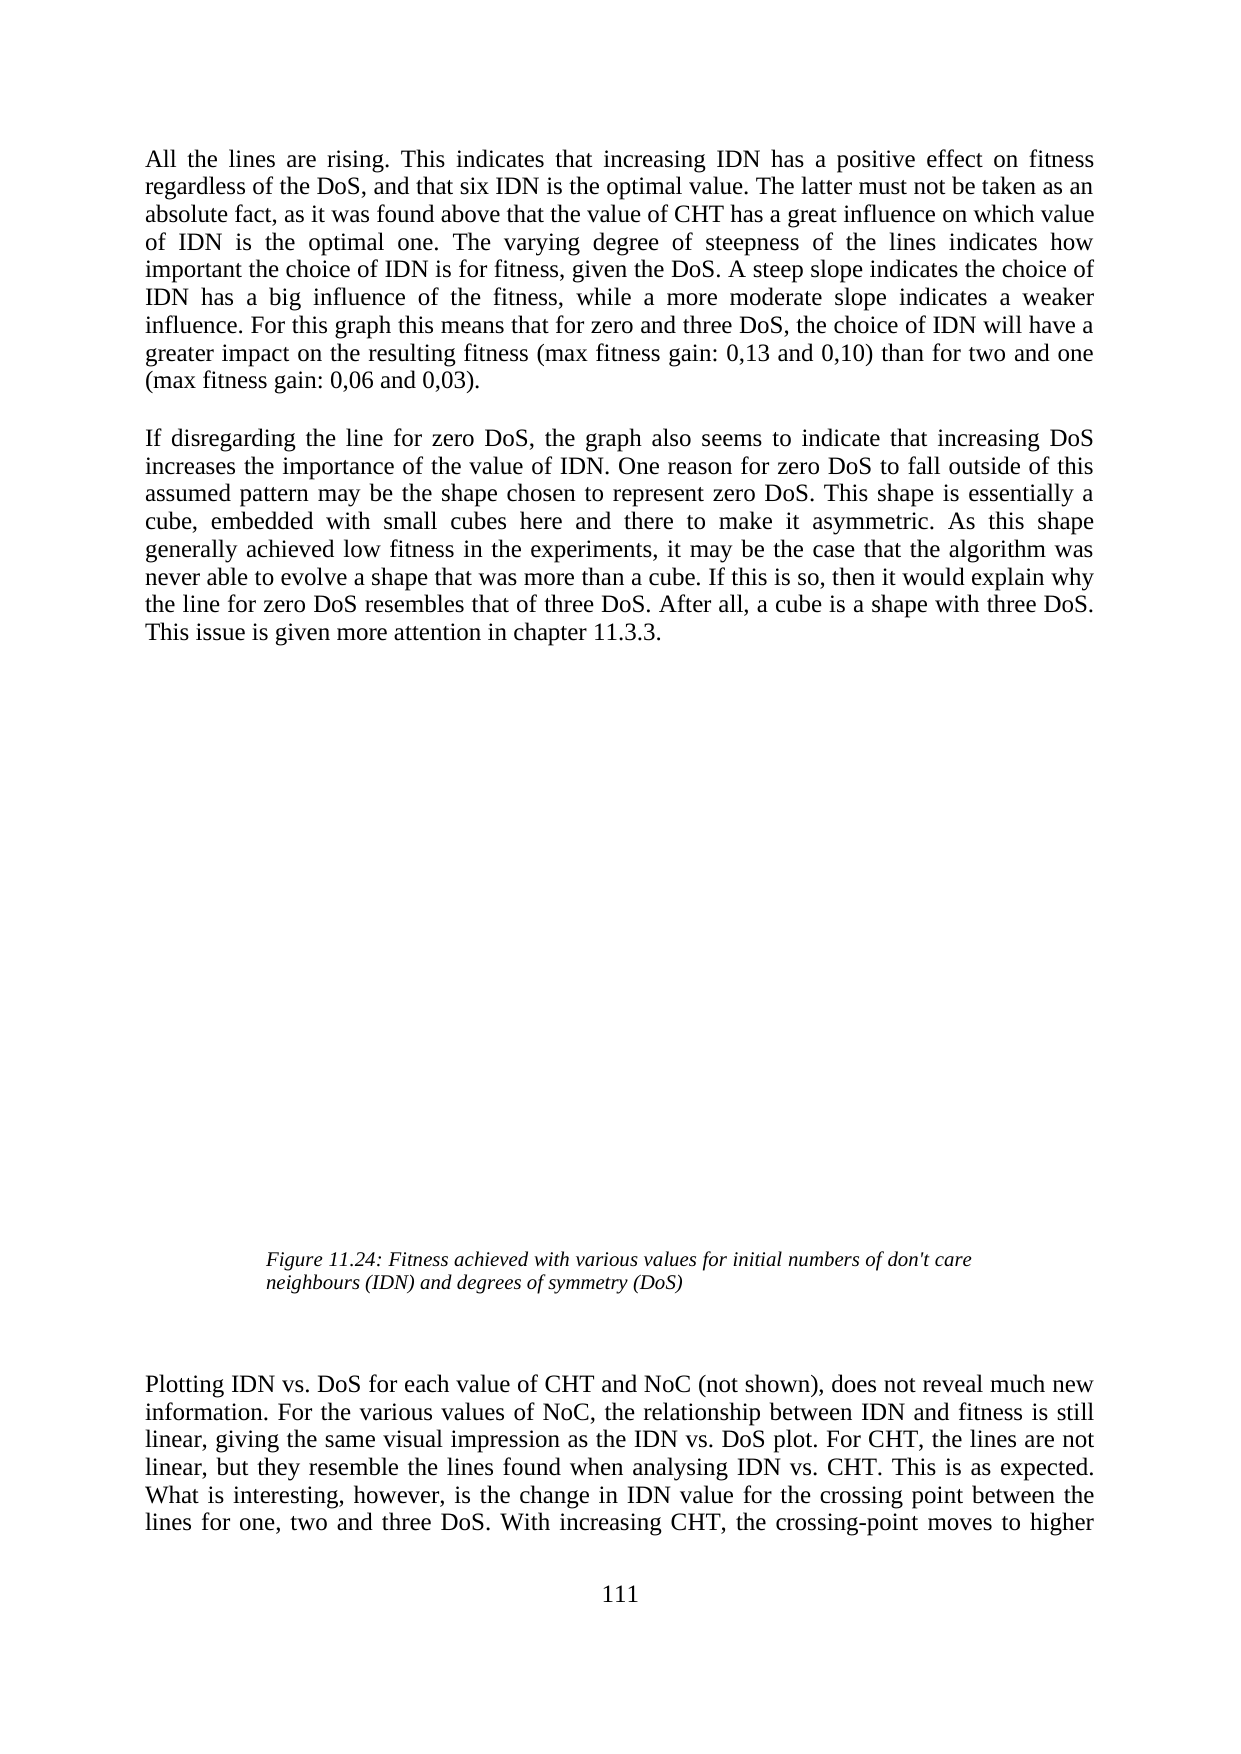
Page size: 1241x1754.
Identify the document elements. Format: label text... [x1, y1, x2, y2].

table_header [266, 704, 974, 1235]
text All the lines are rising. This indicates that increasing IDN has a positive effect on fitness regardless of the DoS, and that six IDN is the optimal value. The latter must not be taken as an absolute fact, as it was found above that the value of CHT has a great influence on which value of IDN is the optimal one. The varying degree of steepness of the lines indicates how important the choice of IDN is for fitness, given the DoS. A steep slope indicates the choice of IDN has a big influence of the fitness, while a more moderate slope indicates a weaker influence. For this graph this means that for zero and three DoS, the choice of IDN will have a greater impact on the resulting fitness (max fitness gain: 0,13 and 0,10) than for two and one (max fitness gain: 0,06 and 0,03). [145, 145, 1096, 394]
text Plotting IDN vs. DoS for each value of CHT and NoC (not shown), does not reveal much new information. For the various values of NoC, the relationship between IDN and fitness is still linear, giving the same visual impression as the IDN vs. DoS plot. For CHT, the lines are not linear, but they resemble the lines found when analysing IDN vs. CHT. This is as expected. What is interesting, however, is the change in IDN value for the crossing point between the lines for one, two and three DoS. With increasing CHT, the crossing-point moves to higher [145, 1370, 1096, 1536]
text If disregarding the line for zero DoS, the graph also seems to indicate that increasing DoS increases the importance of the value of IDN. One reason for zero DoS to fall outside of this assumed pattern may be the shape chosen to represent zero DoS. This shape is essentially a cube, embedded with small cubes here and there to make it asymmetric. As this shape generally achieved low fitness in the experiments, it may be the case that the algorithm was never able to evolve a shape that was more than a cube. If this is so, then it would explain why the line for zero DoS resembles that of three DoS. After all, a cube is a shape with three DoS. This issue is given more attention in chapter 11.3.3. [145, 424, 1096, 646]
table_cell Figure 11.24: Fitness achieved with various values for initial numbers of don't care neighbours (IDN) and degrees of symmetry (DoS) [266, 1235, 974, 1293]
